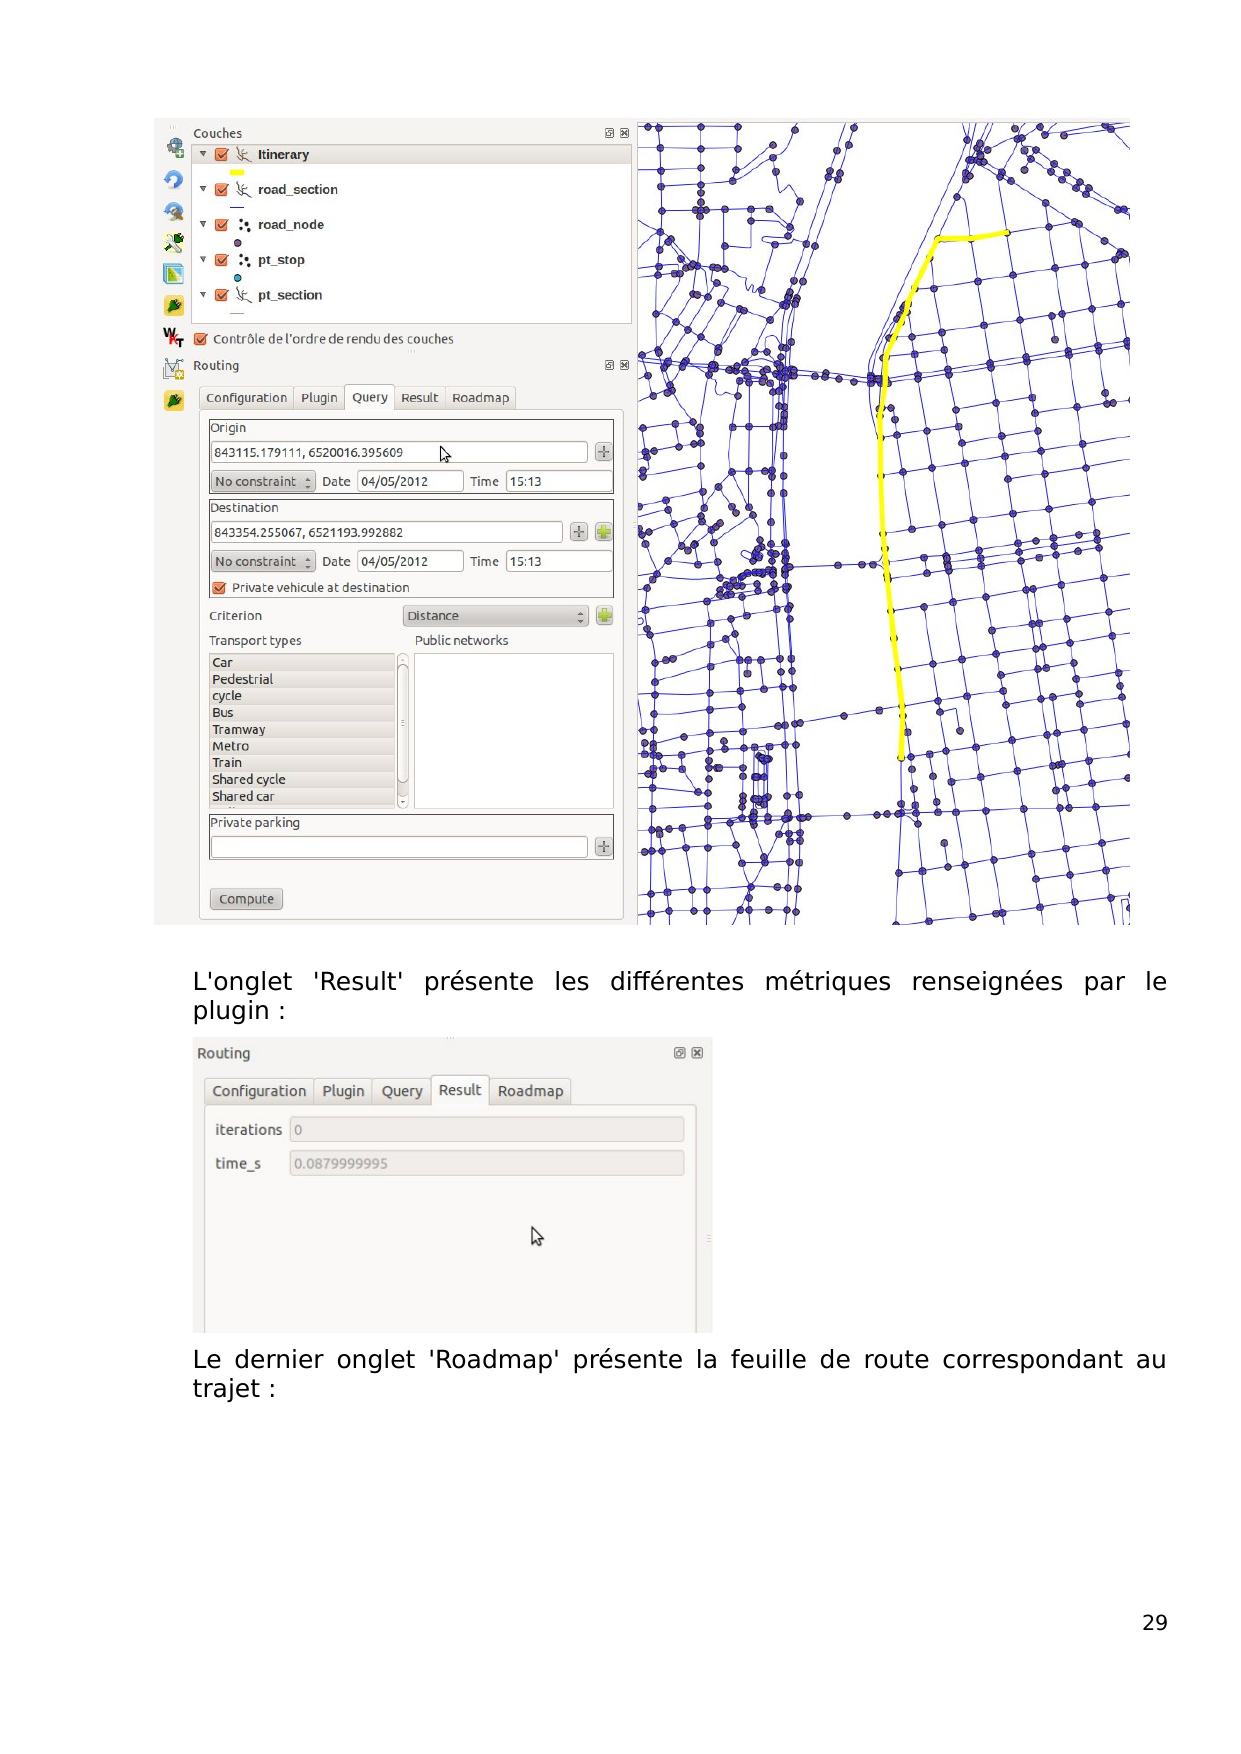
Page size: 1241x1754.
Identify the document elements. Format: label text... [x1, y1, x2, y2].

text Le dernier onglet 'Roadmap' présente la feuille de route correspondant au trajet : [192, 1345, 1168, 1403]
picture [192, 1037, 713, 1333]
picture [154, 118, 1130, 925]
text L'onglet 'Result' présente les différentes métriques renseignées par le plugin : [192, 967, 1168, 1025]
